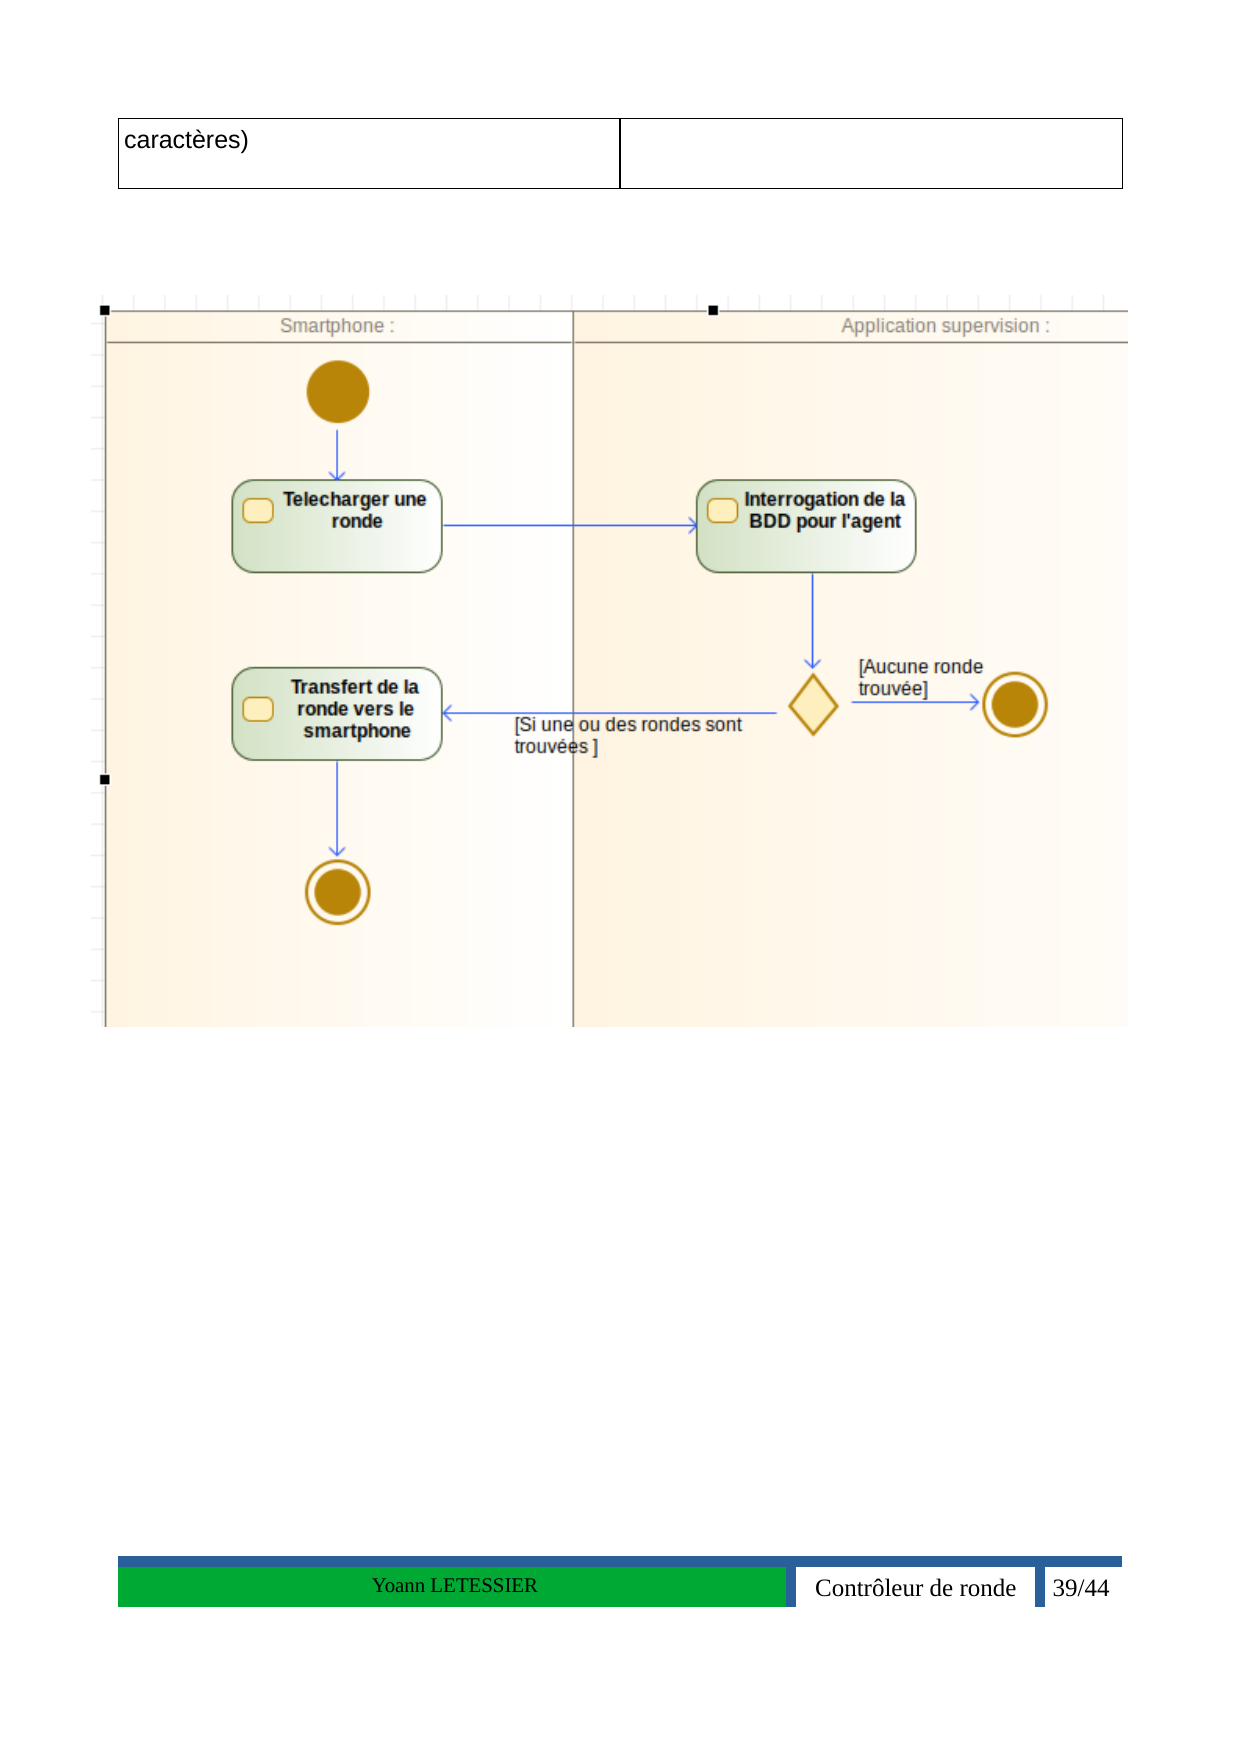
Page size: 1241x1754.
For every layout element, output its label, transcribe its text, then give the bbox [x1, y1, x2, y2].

table_header [621, 119, 1122, 188]
table_header caractères) [119, 119, 619, 188]
picture [91, 295, 1128, 1027]
